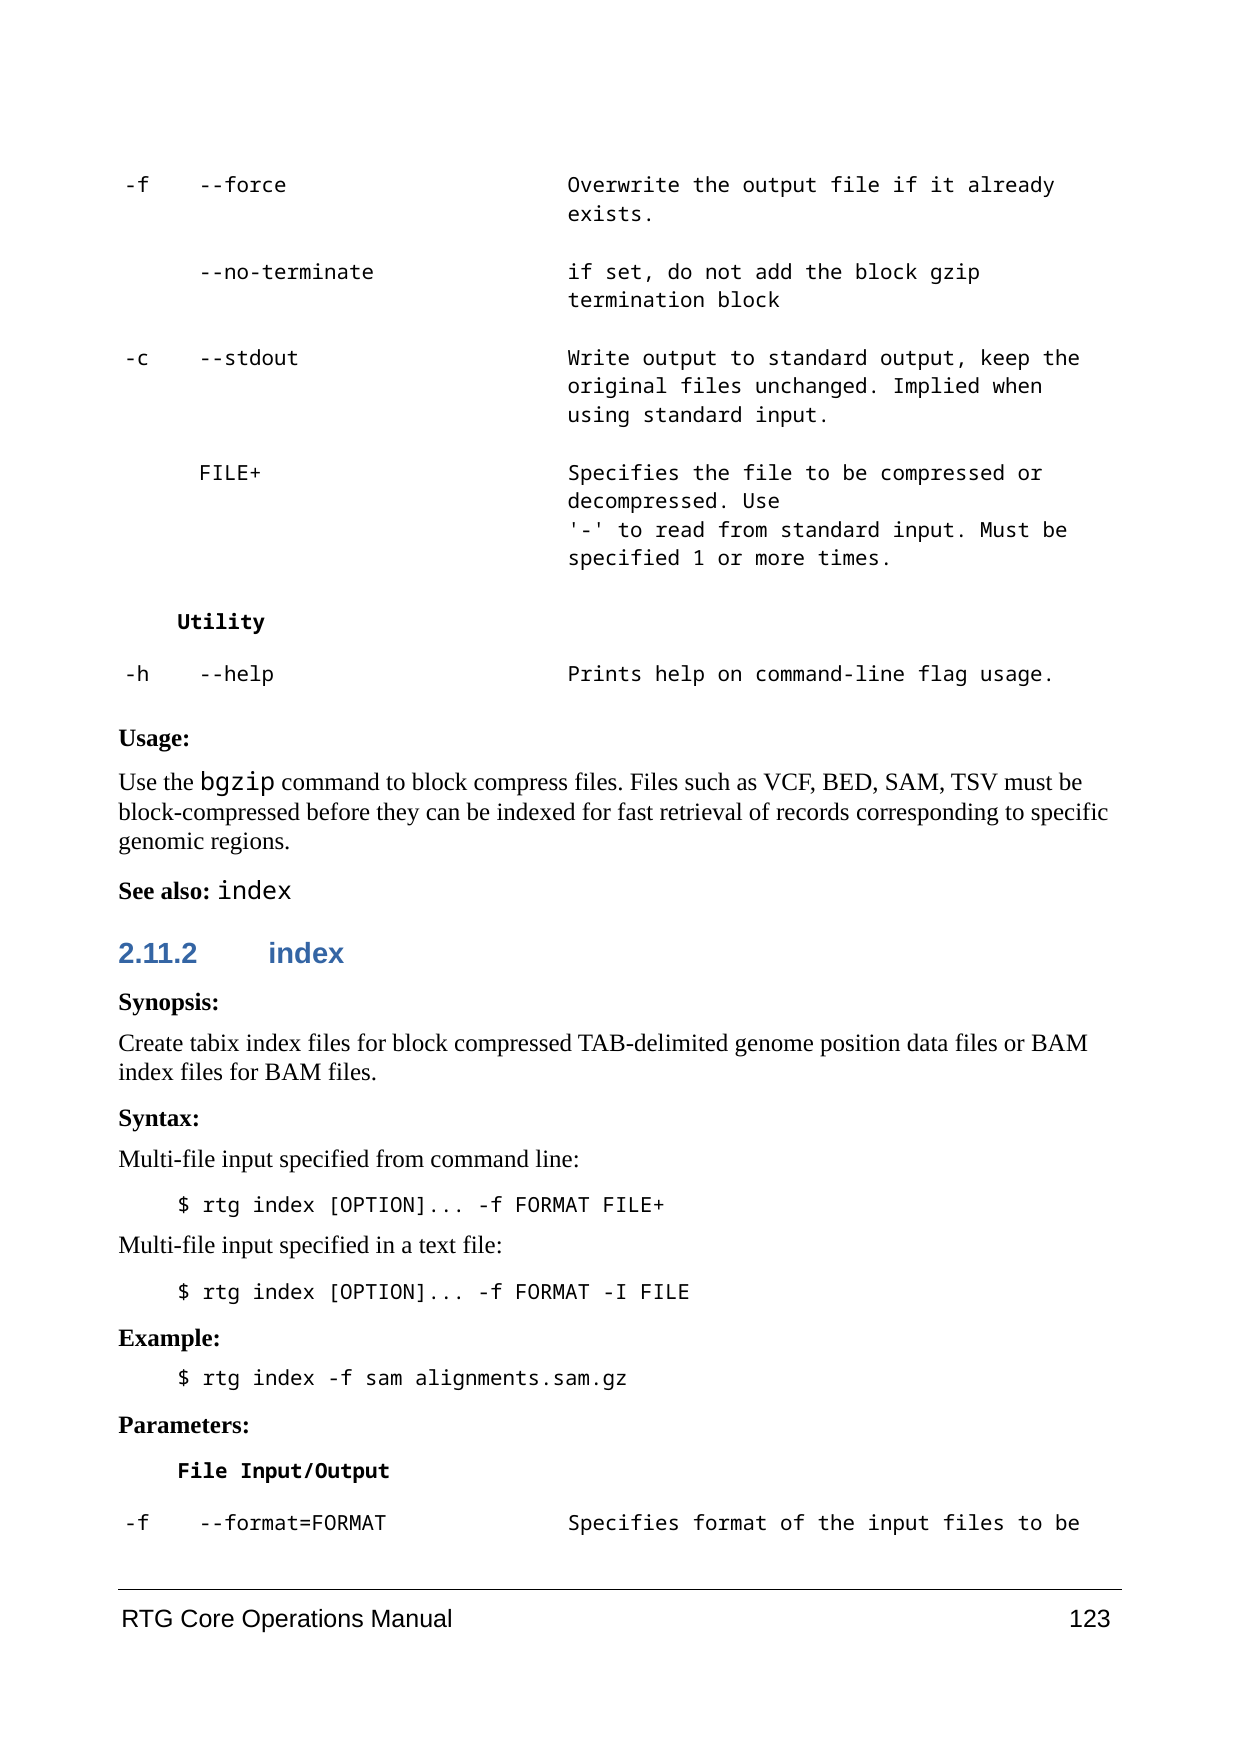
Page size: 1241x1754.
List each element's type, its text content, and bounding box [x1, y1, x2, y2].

subtitle Usage: [118, 723, 1122, 752]
text $ rtg index [OPTION]... -f FORMAT FILE+ [177, 1190, 1122, 1219]
table_cell if set, do not add the block gzip termination block [561, 245, 1093, 331]
table_cell [118, 245, 193, 331]
subtitle Syntax: [118, 1103, 1122, 1132]
subtitle Synopsis: [118, 987, 1122, 1016]
table_header Prints help on command-line flag usage. [561, 647, 1093, 705]
table_cell --no-terminate [193, 245, 561, 331]
table_cell [118, 446, 193, 589]
table_cell -f [118, 159, 193, 245]
text Create tabix index files for block compressed TAB-delimited genome position data files or BAM index files for BAM files. [118, 1028, 1122, 1086]
text $ rtg index [OPTION]... -f FORMAT -I FILE [177, 1277, 1122, 1305]
table_header --format=FORMAT [193, 1496, 561, 1554]
text Multi-file input specified in a text file: [118, 1230, 1122, 1259]
text Multi-file input specified from command line: [118, 1144, 1122, 1172]
table_header -h [118, 647, 193, 705]
subtitle index [118, 936, 1122, 970]
text See also: index [118, 873, 1122, 907]
text $ rtg index -f sam alignments.sam.gz [177, 1363, 1122, 1392]
table_cell Write output to standard output, keep the original files unchanged. Implied when using standard input. [561, 331, 1093, 446]
subtitle Parameters: [118, 1410, 1122, 1438]
table_cell -c [118, 331, 193, 446]
table_cell --stdout [193, 331, 561, 446]
text File Input/Output [177, 1456, 1122, 1484]
table_cell --force [193, 159, 561, 245]
table_header -f [118, 1496, 193, 1554]
text Utility [177, 607, 1122, 636]
table_header Specifies format of the input files to be [561, 1496, 1093, 1554]
table_header --help [193, 647, 561, 705]
table_cell FILE+ [193, 446, 561, 589]
table_cell Overwrite the output file if it already exists. [561, 159, 1093, 245]
table_cell Specifies the file to be compressed or decompressed. Use '-' to read from standard input. Must be specified 1 or more times. [561, 446, 1093, 589]
subtitle Example: [118, 1323, 1122, 1352]
text Use the bgzip command to block compress files. Files such as VCF, BED, SAM, TSV must be block-compressed before they can be indexed for fast retrieval of records corresponding to specific genomic regions. [118, 763, 1122, 855]
